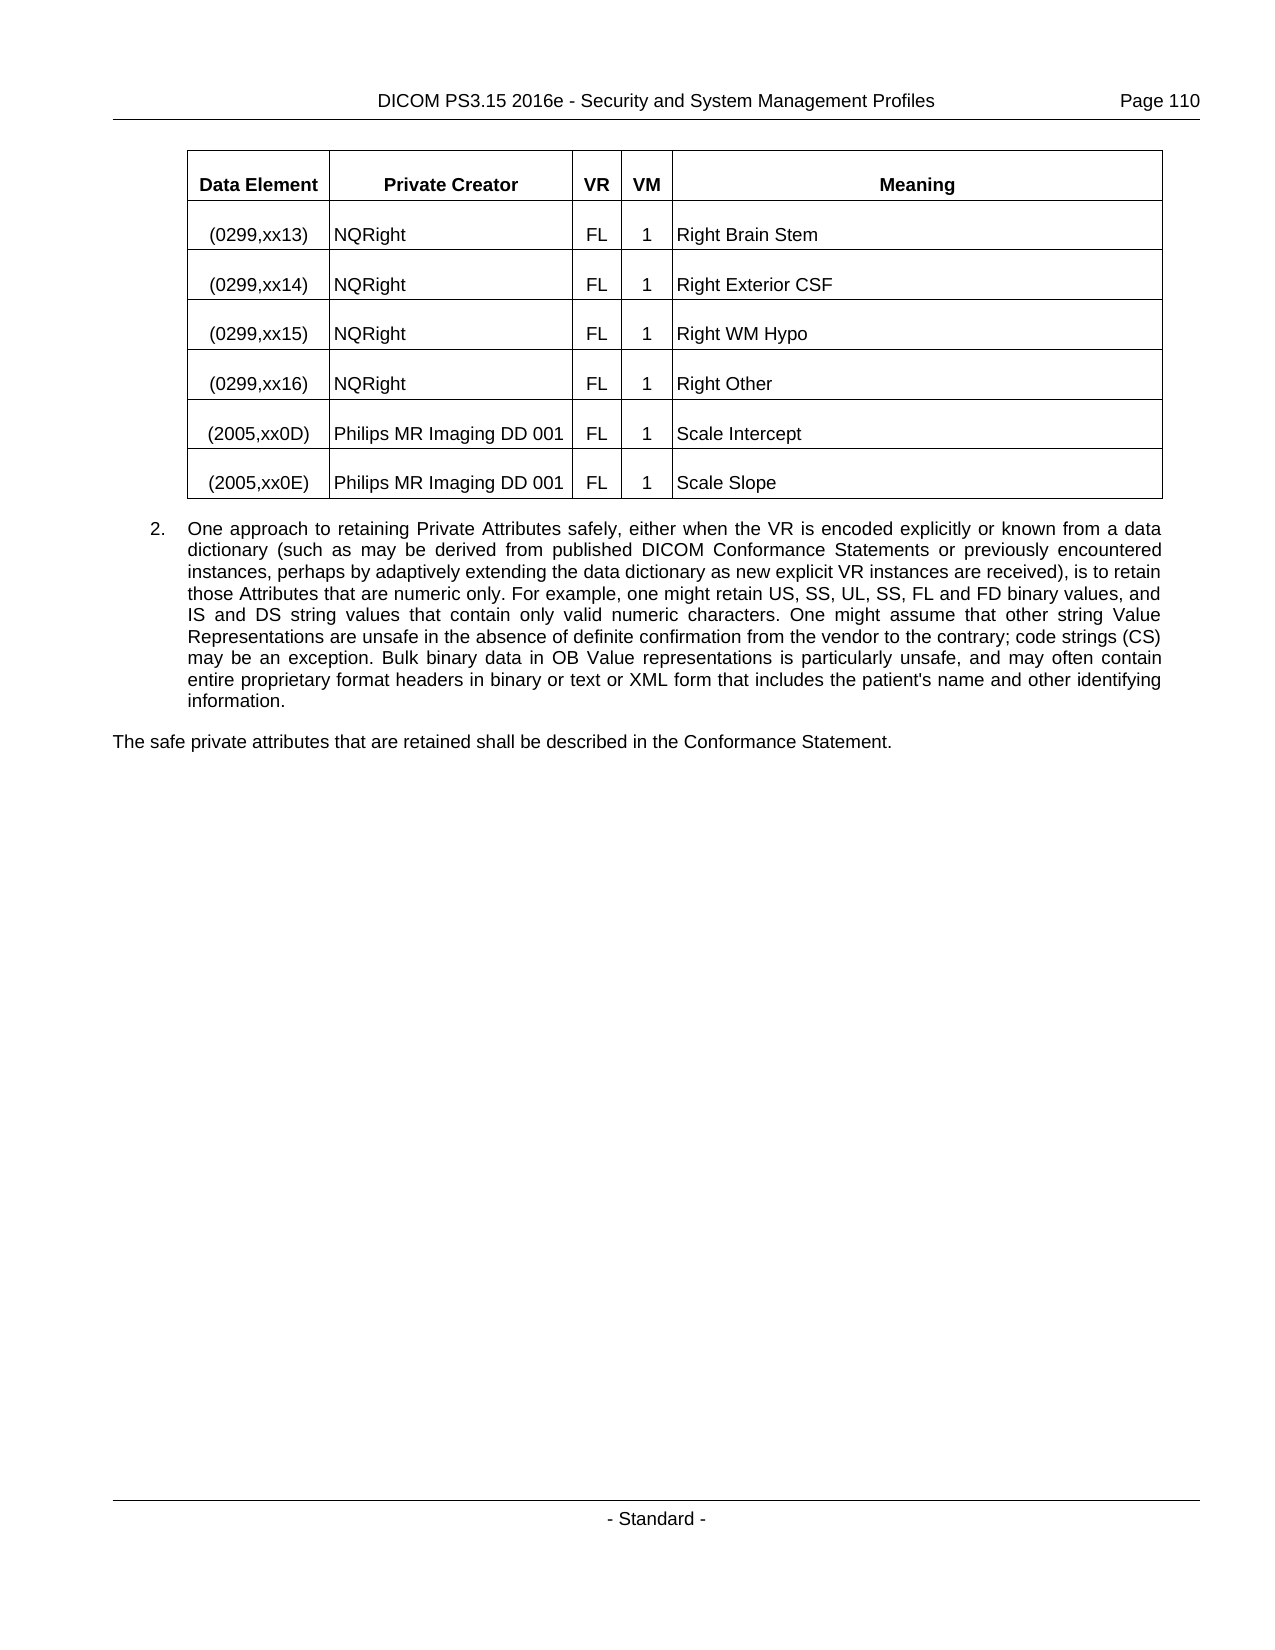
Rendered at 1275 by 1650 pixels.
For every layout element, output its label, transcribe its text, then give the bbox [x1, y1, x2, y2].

table_header VM [622, 151, 672, 200]
table_cell 1 [622, 400, 672, 448]
table_cell (0299,xx15) [188, 300, 329, 349]
text The safe private attributes that are retained shall be described in the Conformance Statement. [112, 730, 1200, 752]
table_cell Philips MR Imaging DD 001 [330, 449, 572, 498]
table_header Meaning [673, 151, 1162, 200]
table_cell 1 [622, 201, 672, 249]
list One approach to retaining Private Attributes safely, either when the VR is encoded explicitly or known from a data dictionary (such as may be derived from published DICOM Conformance Statements or previously encountered instances, perhaps by adaptively extending the data dictionary as new explicit VR instances are received), is to retain those Attributes that are numeric only. For example, one might retain US, SS, UL, SS, FL and FD binary values, and IS and DS string values that contain only valid numeric characters. One might assume that other string Value Representations are unsafe in the absence of definite confirmation from the vendor to the contrary; code strings (CS) may be an exception. Bulk binary data in OB Value representations is particularly unsafe, and may often contain entire proprietary format headers in binary or text or XML form that includes the patient's name and other identifying information. [150, 518, 1162, 712]
table_header VR [573, 151, 621, 200]
table_cell NQRight [330, 201, 572, 249]
table_cell Right Brain Stem [673, 201, 1162, 249]
table_cell FL [573, 201, 621, 249]
table_cell Scale Intercept [673, 400, 1162, 448]
table_header Private Creator [330, 151, 572, 200]
table_cell (0299,xx14) [188, 250, 329, 299]
table_cell Philips MR Imaging DD 001 [330, 400, 572, 448]
table_cell 1 [622, 300, 672, 349]
table_cell (0299,xx13) [188, 201, 329, 249]
table_cell FL [573, 300, 621, 349]
table_cell (2005,xx0D) [188, 400, 329, 448]
table_cell 1 [622, 350, 672, 398]
table_cell 1 [622, 449, 672, 498]
table_cell 1 [622, 250, 672, 299]
table_cell FL [573, 400, 621, 448]
table_cell FL [573, 350, 621, 398]
table_cell Right WM Hypo [673, 300, 1162, 349]
table_cell FL [573, 250, 621, 299]
table_cell Scale Slope [673, 449, 1162, 498]
table_cell NQRight [330, 300, 572, 349]
table_cell (0299,xx16) [188, 350, 329, 398]
table_cell Right Other [673, 350, 1162, 398]
table_cell Right Exterior CSF [673, 250, 1162, 299]
table_cell NQRight [330, 250, 572, 299]
table_cell NQRight [330, 350, 572, 398]
table_header Data Element [188, 151, 329, 200]
table_cell FL [573, 449, 621, 498]
table_cell (2005,xx0E) [188, 449, 329, 498]
